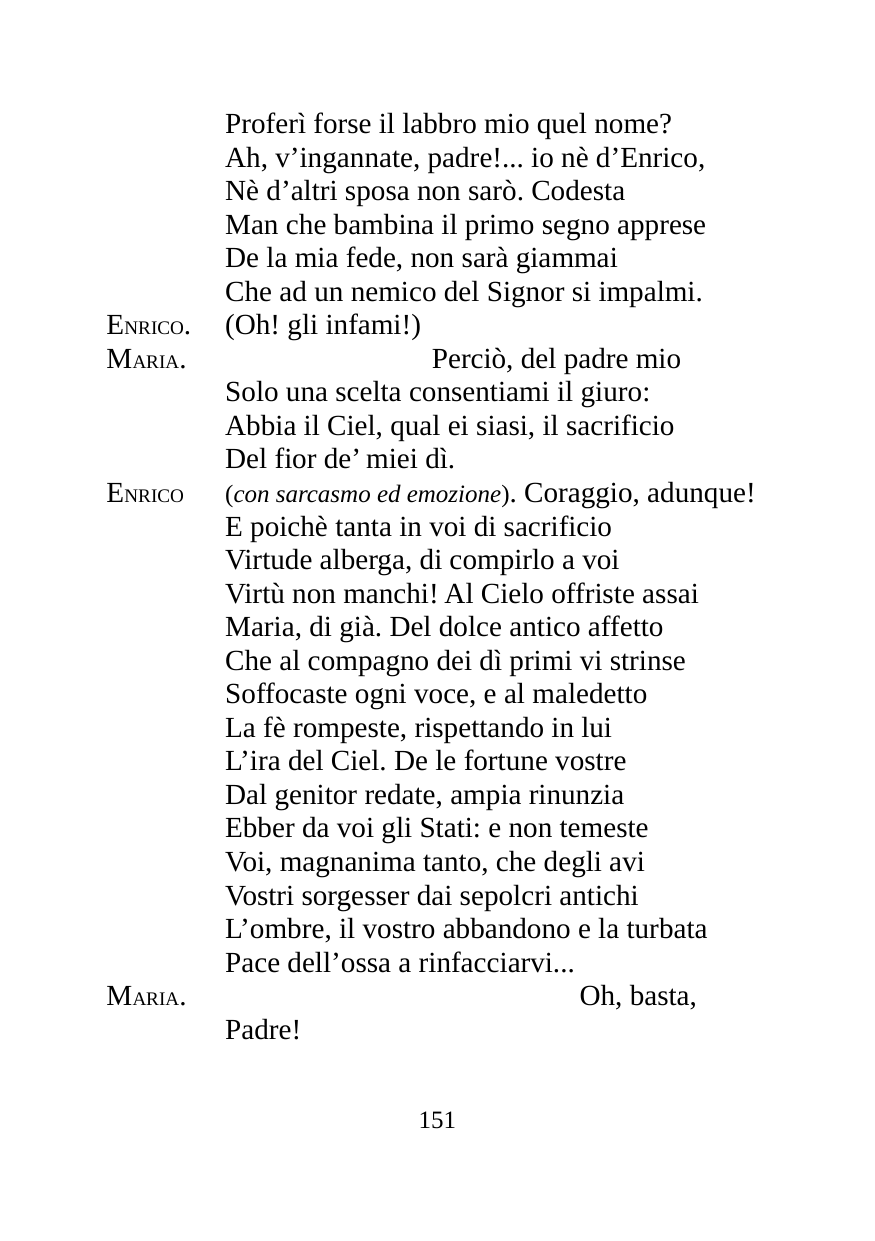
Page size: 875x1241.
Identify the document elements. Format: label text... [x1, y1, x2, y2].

table_cell (Oh! gli infami!) [225, 308, 769, 341]
table_cell Enrico [106, 475, 225, 978]
table_cell Proferì forse il labbro mio quel nome? Ah, v’ingannate, padre!... io nè d’Enrico, Nè d’altri sposa non sarò. Codesta Man che bambina il primo segno apprese De la mia fede, non sarà giammai Che ad un nemico del Signor si impalmi. [225, 106, 769, 307]
table_cell Maria. [106, 341, 225, 475]
table_cell Oh, basta, Padre! [225, 978, 769, 1045]
table_cell [106, 106, 225, 307]
table_cell Enrico. [106, 308, 225, 341]
table_cell Maria. [106, 978, 225, 1045]
table_cell (con sarcasmo ed emozione). Coraggio, adunque! E poichè tanta in voi di sacrificio Virtude alberga, di compirlo a voi Virtù non manchi! Al Cielo offriste assai Maria, di già. Del dolce antico affetto Che al compagno dei dì primi vi strinse Soffocaste ogni voce, e al maledetto La fè rompeste, rispettando in lui L’ira del Ciel. De le fortune vostre Dal genitor redate, ampia rinunzia Ebber da voi gli Stati: e non temeste Voi, magnanima tanto, che degli avi Vostri sorgesser dai sepolcri antichi L’ombre, il vostro abbandono e la turbata Pace dell’ossa a rinfacciarvi... [225, 475, 769, 978]
table_cell Perciò, del padre mio Solo una scelta consentiami il giuro: Abbia il Ciel, qual ei siasi, il sacrificio Del fior de’ miei dì. [225, 341, 769, 475]
